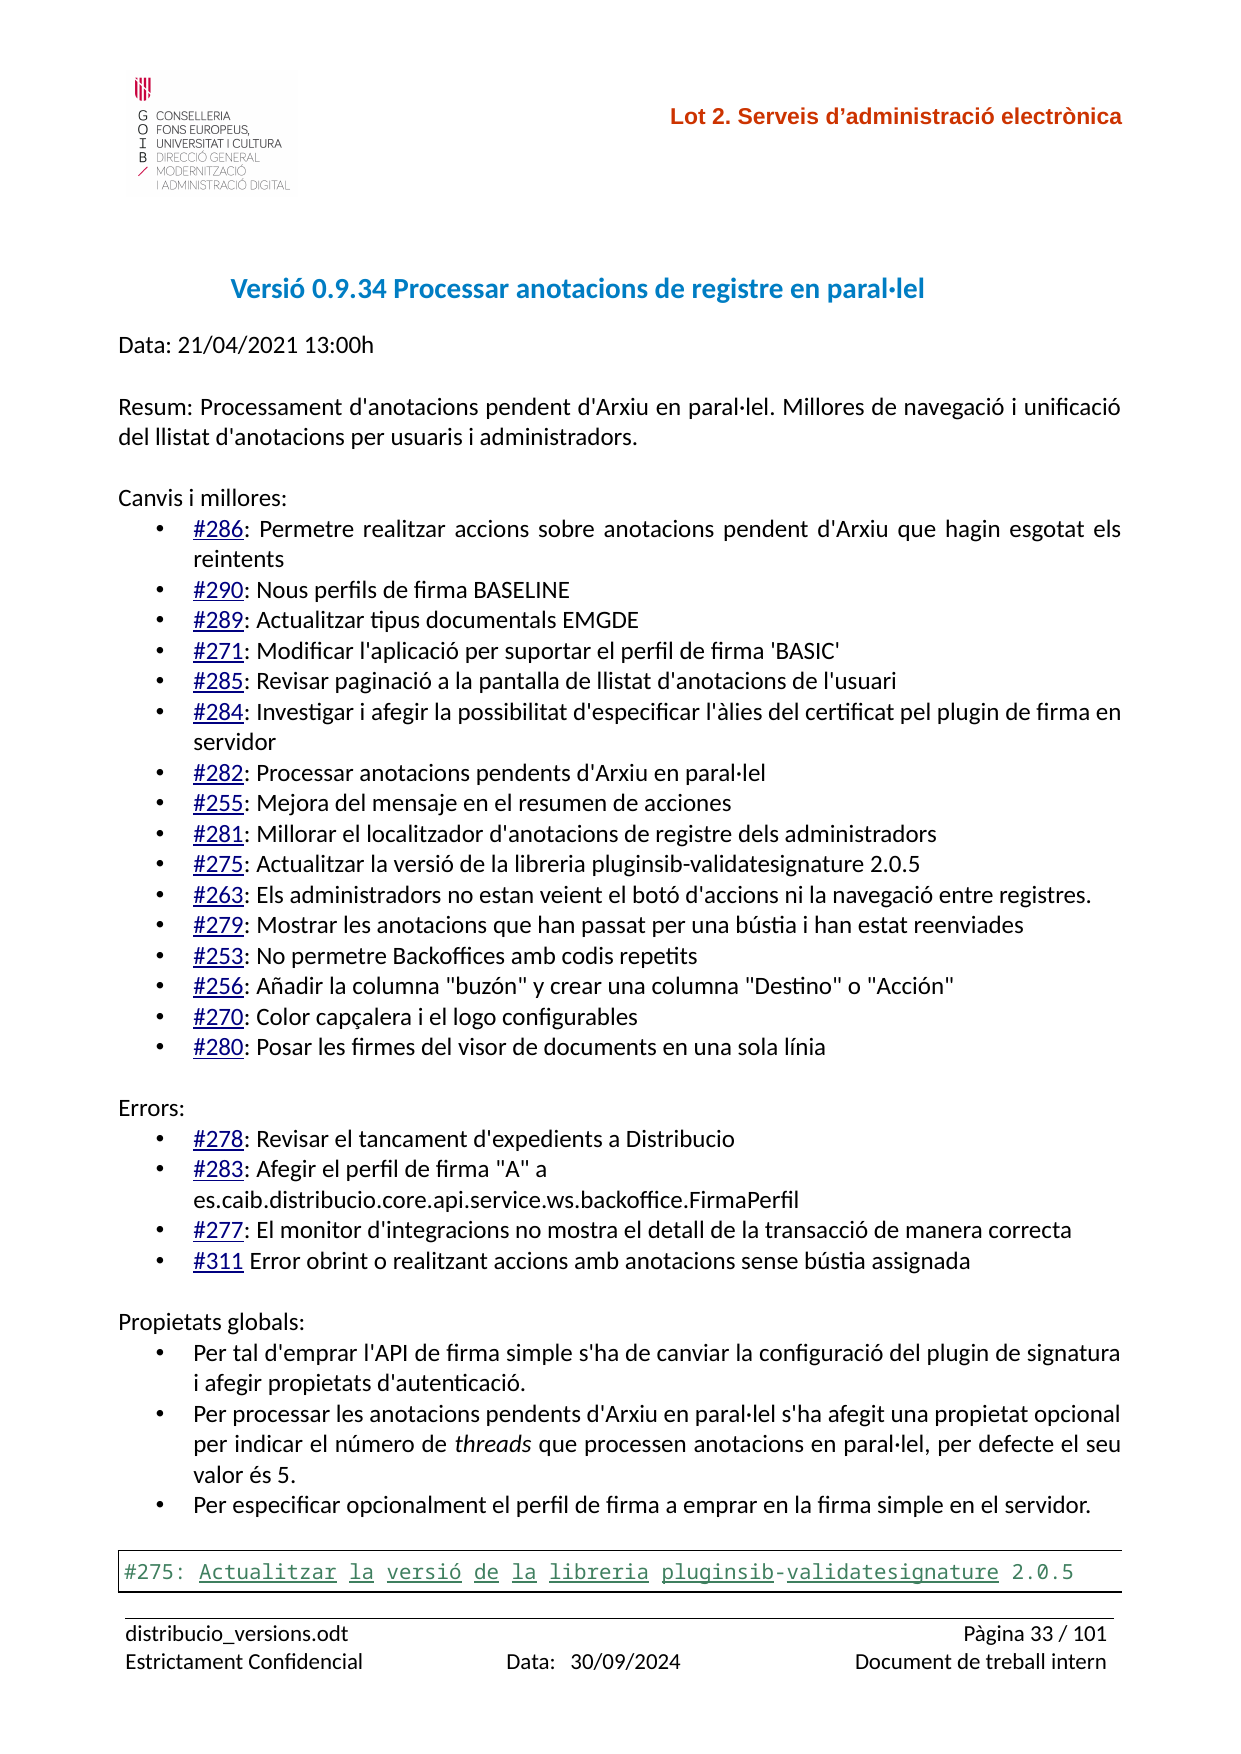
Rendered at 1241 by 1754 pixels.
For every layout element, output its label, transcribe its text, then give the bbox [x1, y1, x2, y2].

list #284: Investigar i afegir la possibilitat d'especificar l'àlies del certificat pel plugin de firma en servidor [156, 696, 1122, 757]
list #263: Els administradors no estan veient el botó d'accions ni la navegació entre registres. [156, 879, 1122, 909]
list #255: Mejora del mensaje en el resumen de acciones [156, 787, 1122, 818]
list #277: El monitor d'integracions no mostra el detall de la transacció de manera correcta [156, 1215, 1122, 1245]
subtitle Versió 0.9.34 Processar anotacions de registre en paral·lel [153, 270, 1122, 306]
text Resum: Processament d'anotacions pendent d'Arxiu en paral·lel. Millores de navegació i unificació del llistat d'anotacions per usuaris i administradors. [118, 391, 1122, 452]
list #256: Añadir la columna "buzón" y crear una columna "Destino" o "Acción" [156, 971, 1122, 1001]
table_header #275: Actualitzar la versió de la libreria pluginsib-validatesignature 2.0.5 [119, 1551, 1122, 1591]
list #281: Millorar el localitzador d'anotacions de registre dels administradors [156, 818, 1122, 848]
list #279: Mostrar les anotacions que han passat per una bústia i han estat reenviades [156, 909, 1122, 940]
list #271: Modificar l'aplicació per suportar el perfil de firma 'BASIC' [156, 635, 1122, 665]
list #280: Posar les firmes del visor de documents en una sola línia [156, 1032, 1122, 1062]
text Propietats globals: [118, 1306, 1122, 1337]
list #282: Processar anotacions pendents d'Arxiu en paral·lel [156, 757, 1122, 787]
list #285: Revisar paginació a la pantalla de llistat d'anotacions de l'usuari [156, 665, 1122, 696]
list #290: Nous perfils de firma BASELINE [156, 574, 1122, 604]
list #278: Revisar el tancament d'expedients a Distribucio [156, 1123, 1122, 1154]
list #253: No permetre Backoffices amb codis repetits [156, 940, 1122, 971]
list Per especificar opcionalment el perfil de firma a emprar en la firma simple en el servidor. [156, 1489, 1122, 1520]
list #270: Color capçalera i el logo configurables [156, 1001, 1122, 1032]
list #286: Permetre realitzar accions sobre anotacions pendent d'Arxiu que hagin esgotat els reintents [156, 513, 1122, 574]
list Per processar les anotacions pendents d'Arxiu en paral·lel s'ha afegit una propietat opcional per indicar el número de threads que processen anotacions en paral·lel, per defecte el seu valor és 5. [156, 1398, 1122, 1489]
list #289: Actualitzar tipus documentals EMGDE [156, 604, 1122, 635]
list Per tal d'emprar l'API de firma simple s'ha de canviar la configuració del plugin de signatura i afegir propietats d'autenticació. [156, 1337, 1122, 1398]
text Canvis i millores: [118, 482, 1122, 513]
list #311 Error obrint o realitzant accions amb anotacions sense bústia assignada [156, 1245, 1122, 1276]
list #275: Actualitzar la versió de la libreria pluginsib-validatesignature 2.0.5 [156, 848, 1122, 879]
text Data: 21/04/2021 13:00h [118, 329, 1122, 360]
text Errors: [118, 1093, 1122, 1123]
picture [126, 70, 299, 197]
list #283: Afegir el perfil de firma "A" a es.caib.distribucio.core.api.service.ws.backoffice.FirmaPerfil [156, 1154, 1122, 1215]
